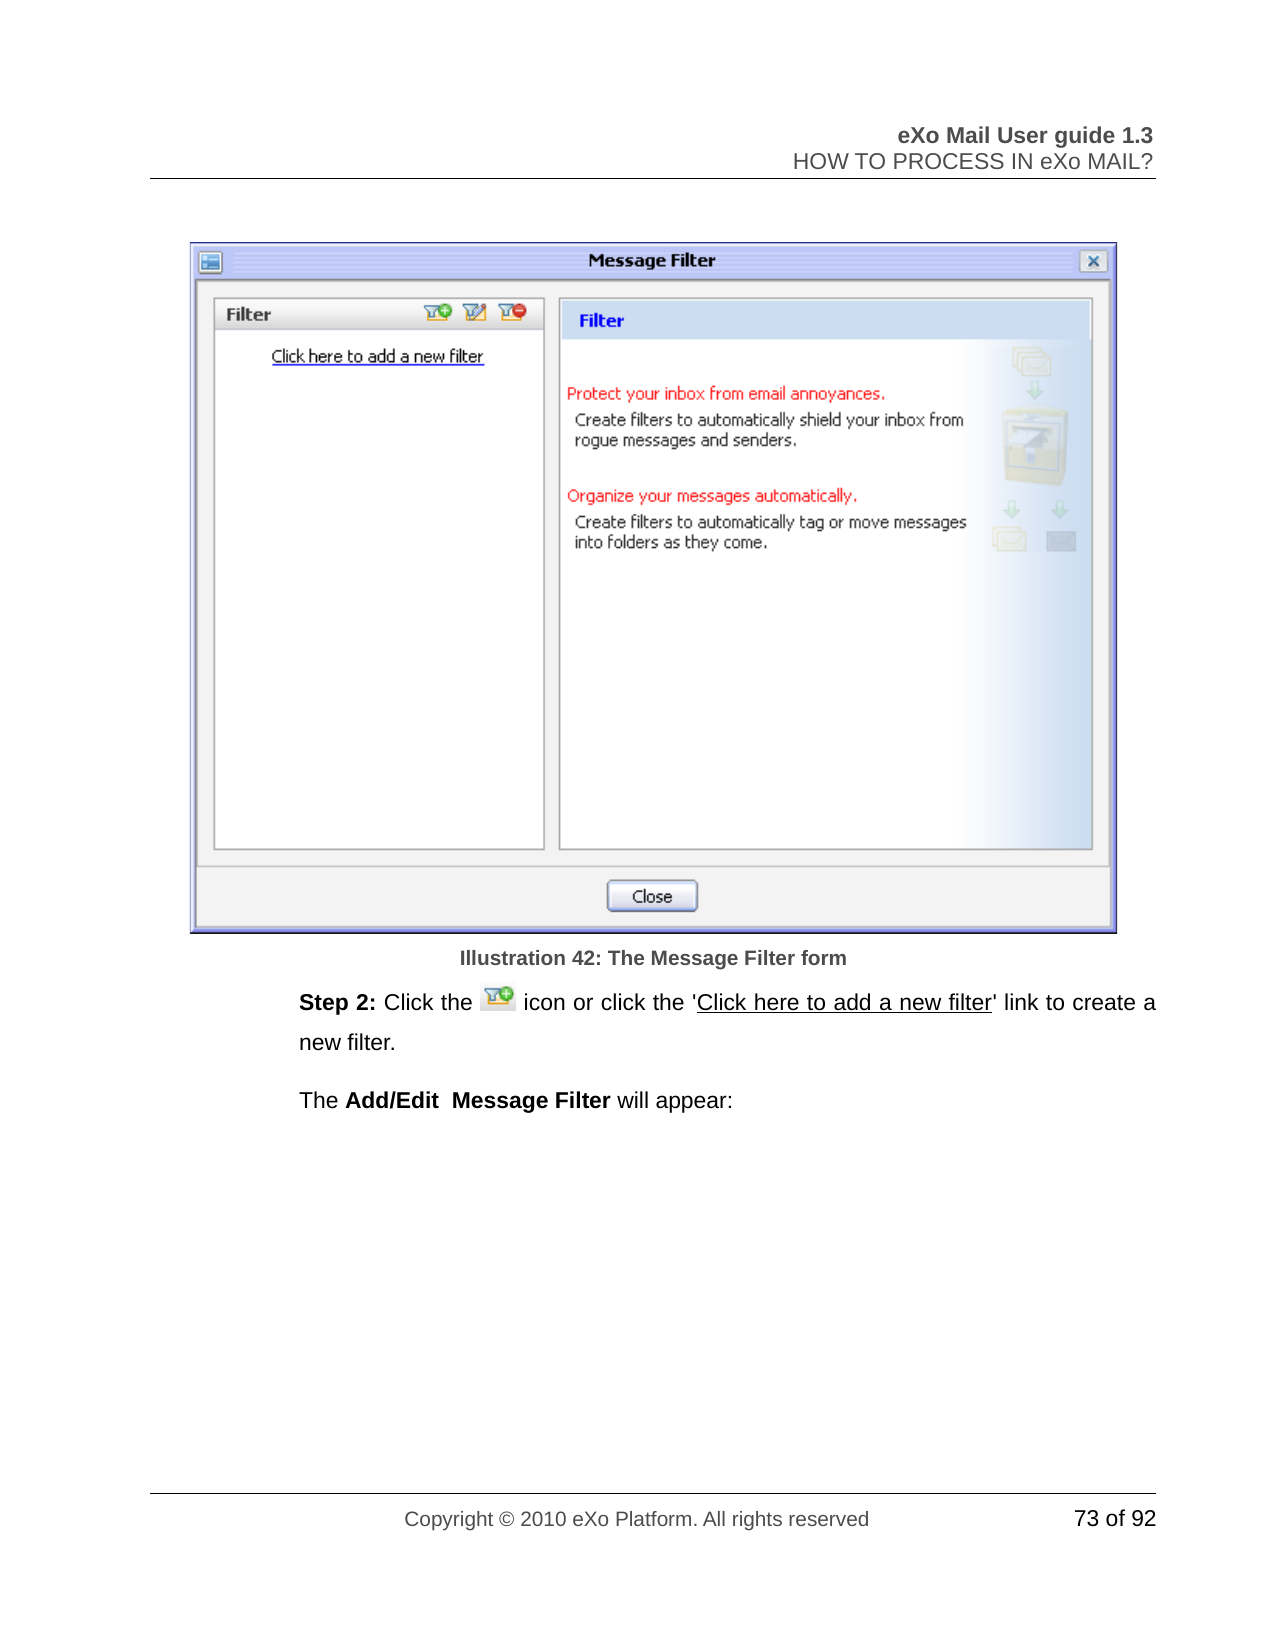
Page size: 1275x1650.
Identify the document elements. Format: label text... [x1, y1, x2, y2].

picture [480, 982, 517, 1011]
list Step 2: Click the icon or click the 'Click here to add a new filter' link to create a new filter. [189, 208, 1156, 1055]
list Illustration 42: The Message Filter form [189, 934, 1117, 969]
list The Add/Edit Message Filter will appear: [261, 1087, 1156, 1114]
picture [189, 242, 1118, 934]
